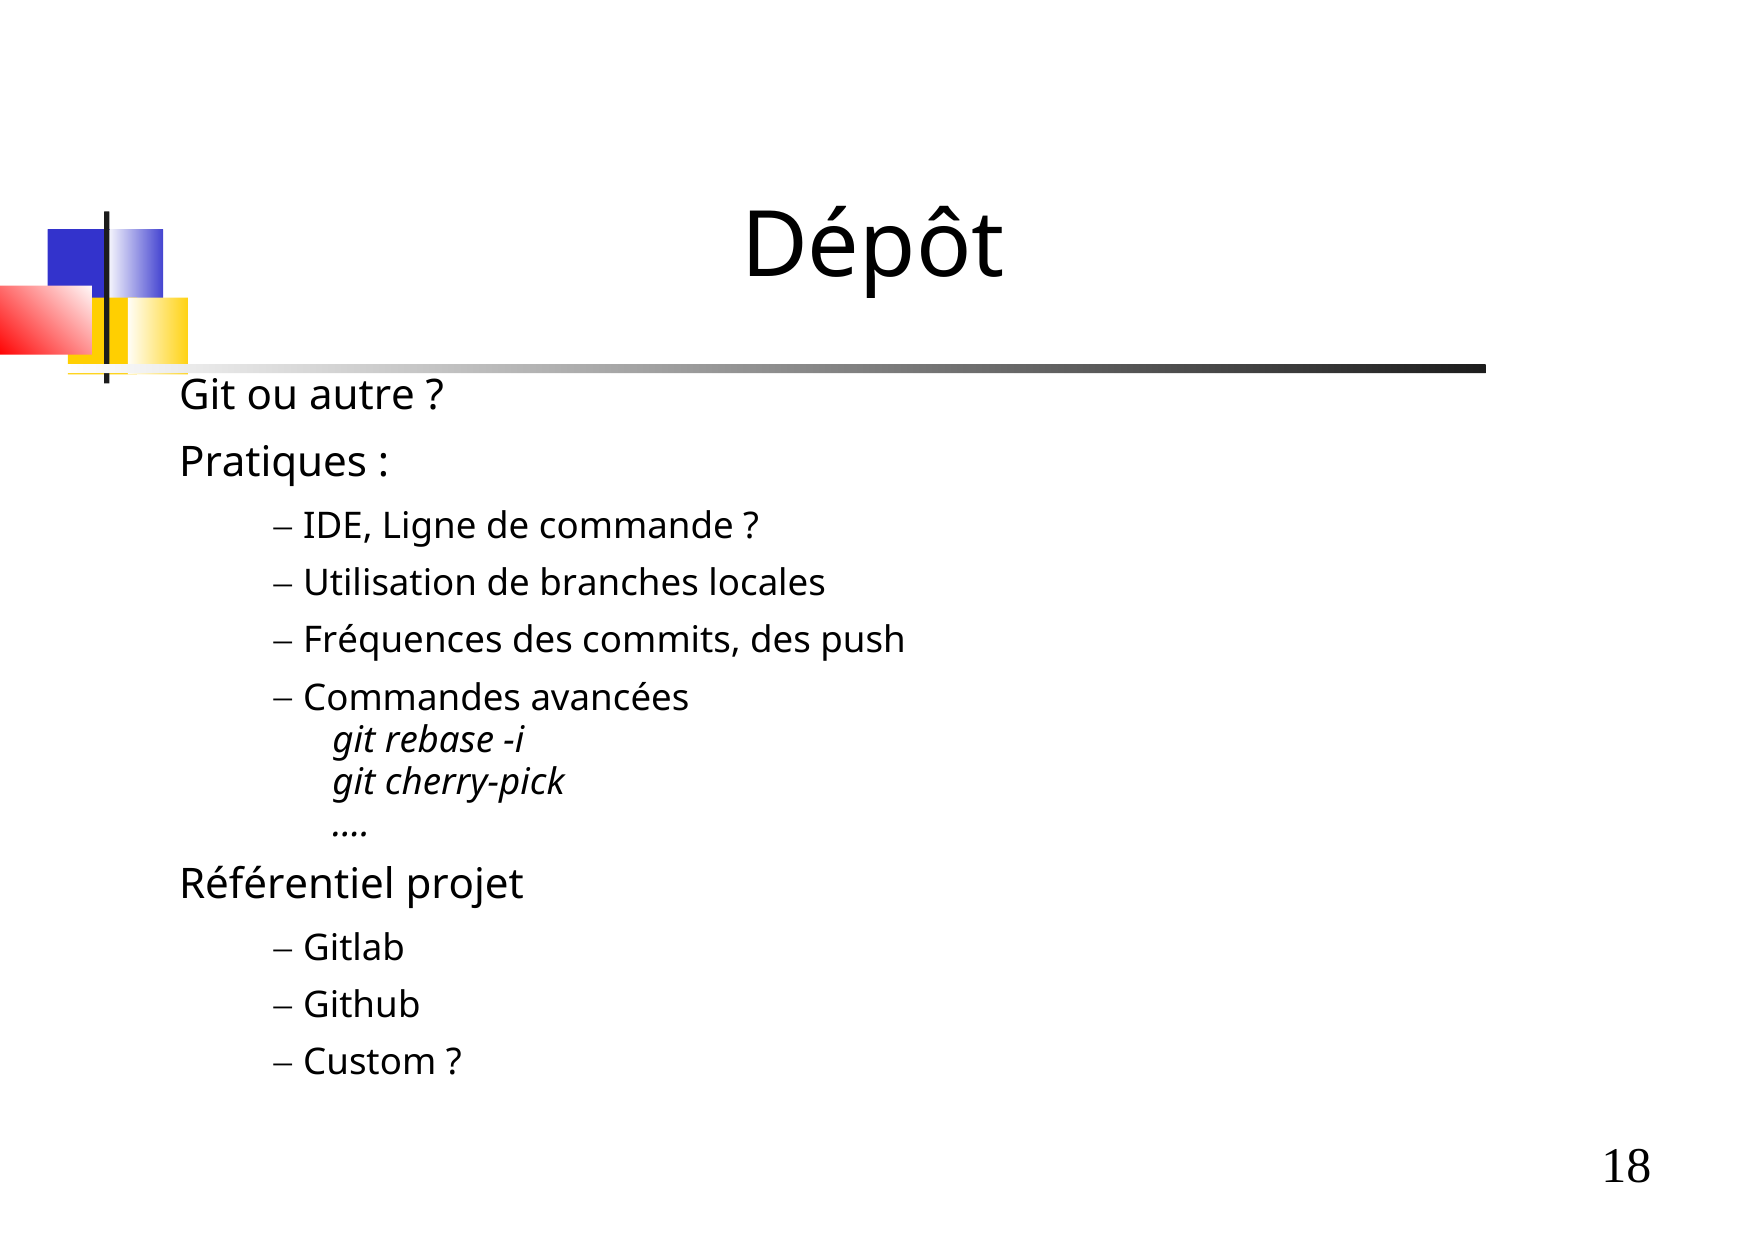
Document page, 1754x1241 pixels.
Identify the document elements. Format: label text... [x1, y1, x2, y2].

title Dépôt [179, 139, 1567, 351]
list Git ou autre ? Pratiques : IDE, Ligne de commande ? Utilisation de branches locales Fréquences des commits, des push Commandes avancées git rebase -i git cherry-pick …. Référentiel projet Gitlab Github Custom ? [179, 371, 1567, 1091]
